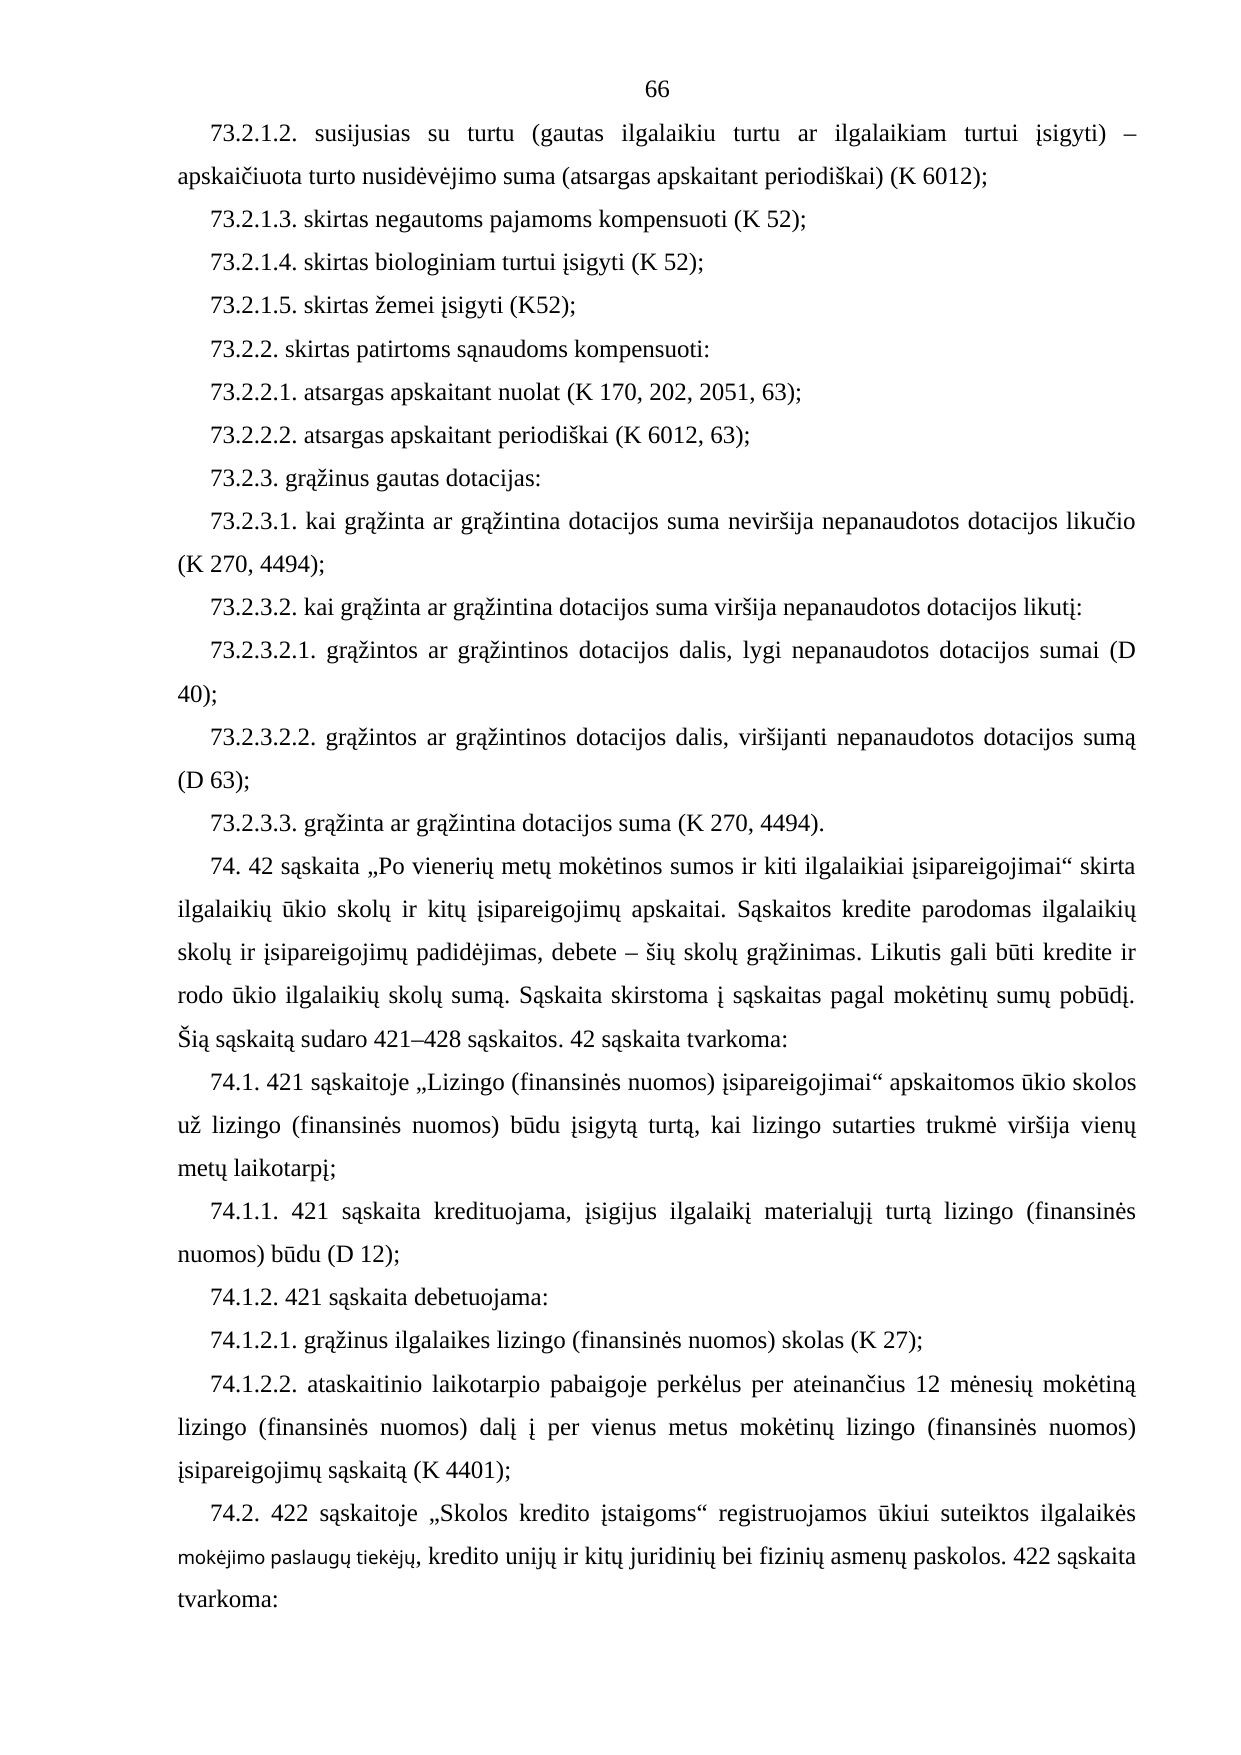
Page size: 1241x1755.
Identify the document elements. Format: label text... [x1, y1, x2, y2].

text 74.2. 422 sąskaitoje „Skolos kredito įstaigoms“ registruojamos ūkiui suteiktos ilgalaikės mokėjimo paslaugų tiekėjų, kredito unijų ir kitų juridinių bei fizinių asmenų paskolos. 422 sąskaita tvarkoma: [177, 1498, 1137, 1613]
text 73.2.1.2. susijusias su turtu (gautas ilgalaikiu turtu ar ilgalaikiam turtui įsigyti) – apskaičiuota turto nusidėvėjimo suma (atsargas apskaitant periodiškai) (K 6012); [177, 118, 1137, 190]
text 73.2.2. skirtas patirtoms sąnaudoms kompensuoti: [177, 334, 1137, 362]
text 73.2.3.2.1. grąžintos ar grąžintinos dotacijos dalis, lygi nepanaudotos dotacijos sumai (D 40); [177, 636, 1137, 707]
text 73.2.3.3. grąžinta ar grąžintina dotacijos suma (K 270, 4494). [177, 808, 1137, 837]
text 74.1.2.1. grąžinus ilgalaikes lizingo (finansinės nuomos) skolas (K 27); [177, 1326, 1137, 1354]
text 73.2.1.4. skirtas biologiniam turtui įsigyti (K 52); [177, 247, 1137, 276]
text 73.2.3. grąžinus gautas dotacijas: [177, 463, 1137, 492]
text 73.2.3.2.2. grąžintos ar grąžintinos dotacijos dalis, viršijanti nepanaudotos dotacijos sumą (D 63); [177, 722, 1137, 794]
text 73.2.3.2. kai grąžinta ar grąžintina dotacijos suma viršija nepanaudotos dotacijos likutį: [177, 592, 1137, 621]
text 73.2.2.1. atsargas apskaitant nuolat (K 170, 202, 2051, 63); [177, 377, 1137, 406]
text 73.2.1.5. skirtas žemei įsigyti (K52); [177, 291, 1137, 319]
text 73.2.1.3. skirtas negautoms pajamoms kompensuoti (K 52); [177, 204, 1137, 233]
text 73.2.3.1. kai grąžinta ar grąžintina dotacijos suma neviršija nepanaudotos dotacijos likučio (K 270, 4494); [177, 506, 1137, 578]
text 74.1.1. 421 sąskaita kredituojama, įsigijus ilgalaikį materialųjį turtą lizingo (finansinės nuomos) būdu (D 12); [177, 1196, 1137, 1268]
text 73.2.2.2. atsargas apskaitant periodiškai (K 6012, 63); [177, 420, 1137, 449]
text 74.1. 421 sąskaitoje „Lizingo (finansinės nuomos) įsipareigojimai“ apskaitomos ūkio skolos už lizingo (finansinės nuomos) būdu įsigytą turtą, kai lizingo sutarties trukmė viršija vienų metų laikotarpį; [177, 1067, 1137, 1182]
text 74. 42 sąskaita „Po vienerių metų mokėtinos sumos ir kiti ilgalaikiai įsipareigojimai“ skirta ilgalaikių ūkio skolų ir kitų įsipareigojimų apskaitai. Sąskaitos kredite parodomas ilgalaikių skolų ir įsipareigojimų padidėjimas, debete – šių skolų grąžinimas. Likutis gali būti kredite ir rodo ūkio ilgalaikių skolų sumą. Sąskaita skirstoma į sąskaitas pagal mokėtinų sumų pobūdį. Šią sąskaitą sudaro 421–428 sąskaitos. 42 sąskaita tvarkoma: [177, 851, 1137, 1052]
text 74.1.2.2. ataskaitinio laikotarpio pabaigoje perkėlus per ateinančius 12 mėnesių mokėtiną lizingo (finansinės nuomos) dalį į per vienus metus mokėtinų lizingo (finansinės nuomos) įsipareigojimų sąskaitą (K 4401); [177, 1369, 1137, 1484]
text 74.1.2. 421 sąskaita debetuojama: [177, 1282, 1137, 1311]
